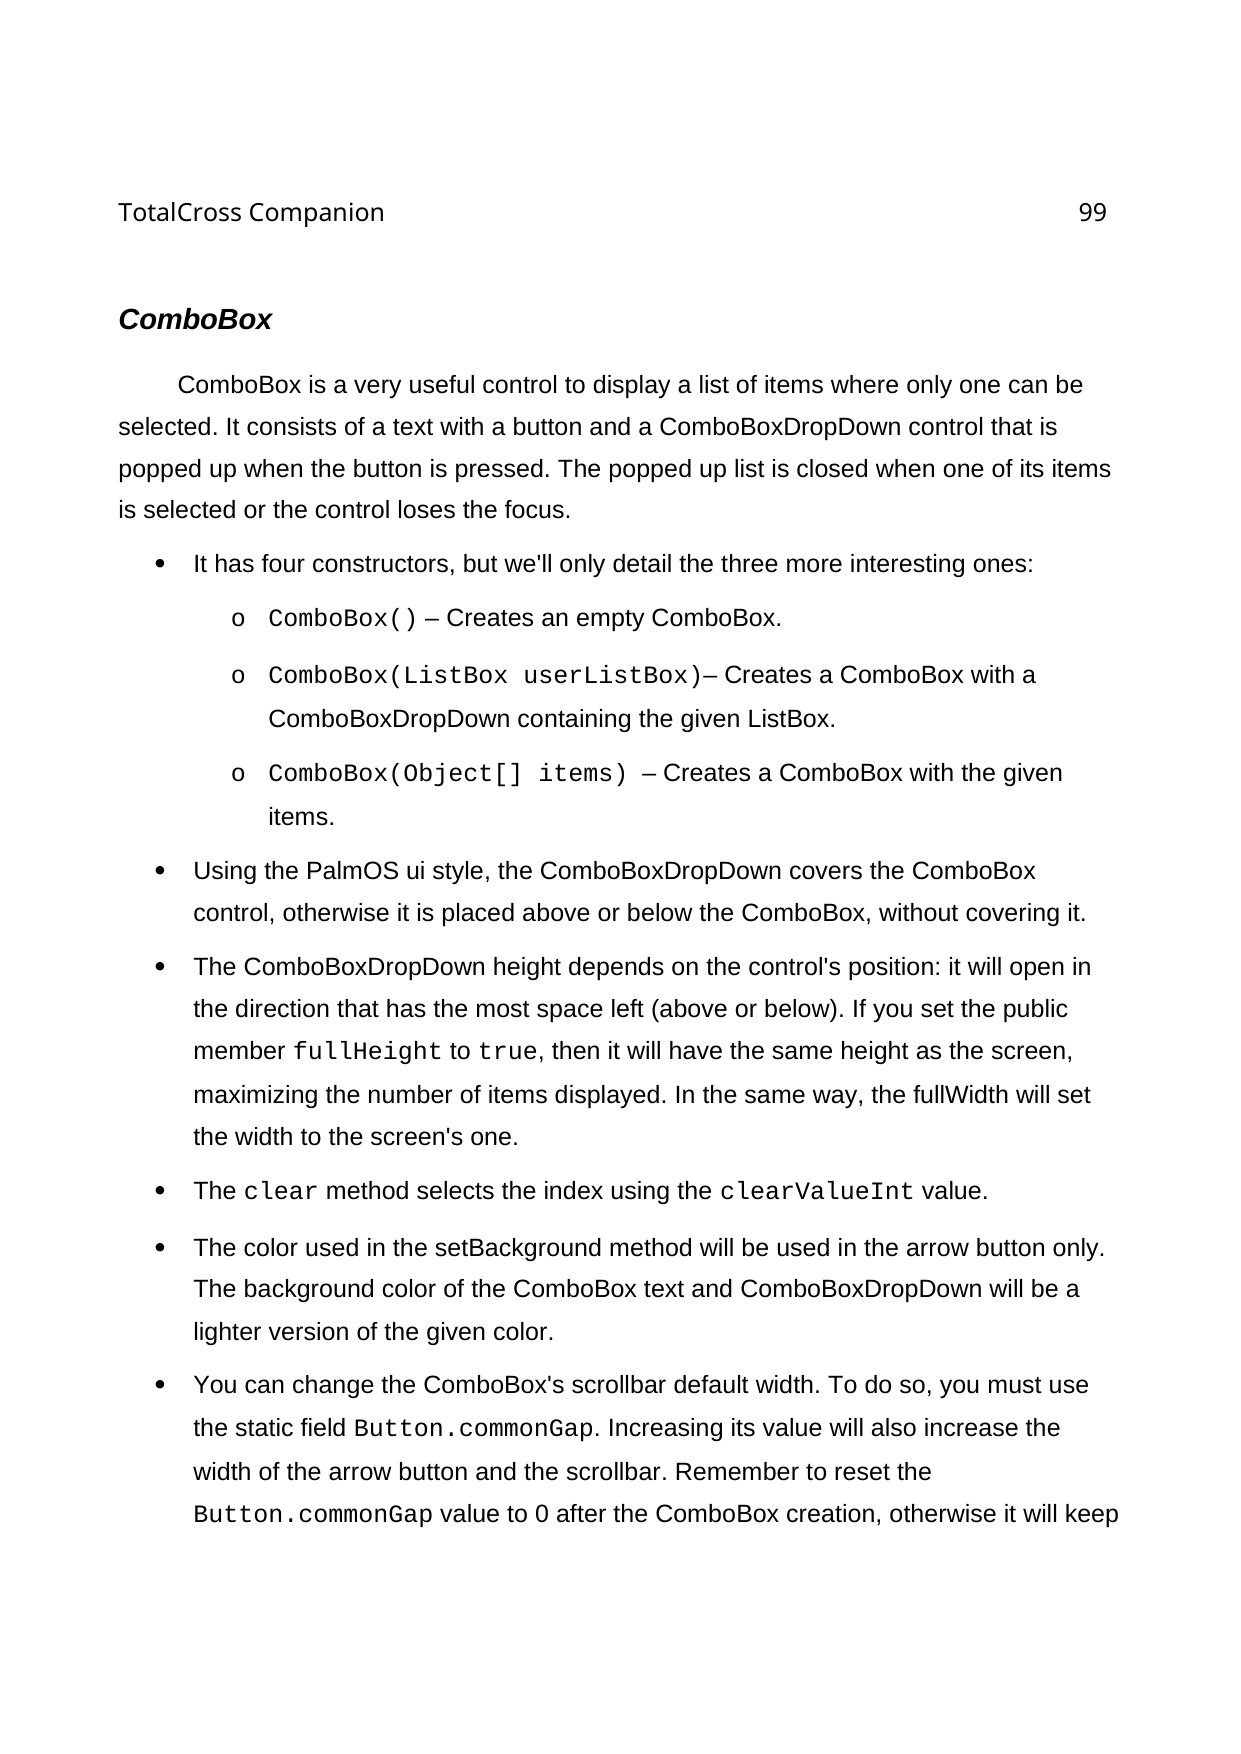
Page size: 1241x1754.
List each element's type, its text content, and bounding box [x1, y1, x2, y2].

text ComboBox is a very useful control to display a list of items where only one can be selected. It consists of a text with a button and a ComboBoxDropDown control that is popped up when the button is pressed. The popped up list is closed when one of its items is selected or the control loses the focus. [118, 371, 1122, 524]
list ComboBox(ListBox userListBox)– Creates a ComboBox with a ComboBoxDropDown containing the given ListBox. [231, 661, 1122, 733]
list ComboBox(Object[] items) – Creates a ComboBox with the given items. [231, 759, 1122, 831]
list Using the PalmOS ui style, the ComboBoxDropDown covers the ComboBox control, otherwise it is placed above or below the ComboBox, without covering it. [156, 857, 1122, 927]
list The clear method selects the index using the clearValueInt value. [156, 1177, 1122, 1207]
list The ComboBoxDropDown height depends on the control's position: it will open in the direction that has the most space left (above or below). If you set the public member fullHeight to true, then it will have the same height as the screen, maximizing the number of items displayed. In the same way, the fullWidth will set the width to the screen's one. [156, 952, 1122, 1151]
subtitle ComboBox [118, 303, 1122, 335]
list ComboBox() – Creates an empty ComboBox. [231, 604, 1122, 634]
list It has four constructors, but we'll only detail the three more interesting ones: [156, 550, 1122, 578]
list The color used in the setBackground method will be used in the arrow button only. The background color of the ComboBox text and ComboBoxDropDown will be a lighter version of the given color. [156, 1233, 1122, 1345]
list You can change the ComboBox's scrollbar default width. To do so, you must use the static field Button.commonGap. Increasing its value will also increase the width of the arrow button and the scrollbar. Remember to reset the Button.commonGap value to 0 after the ComboBox creation, otherwise it will keep [156, 1371, 1122, 1530]
